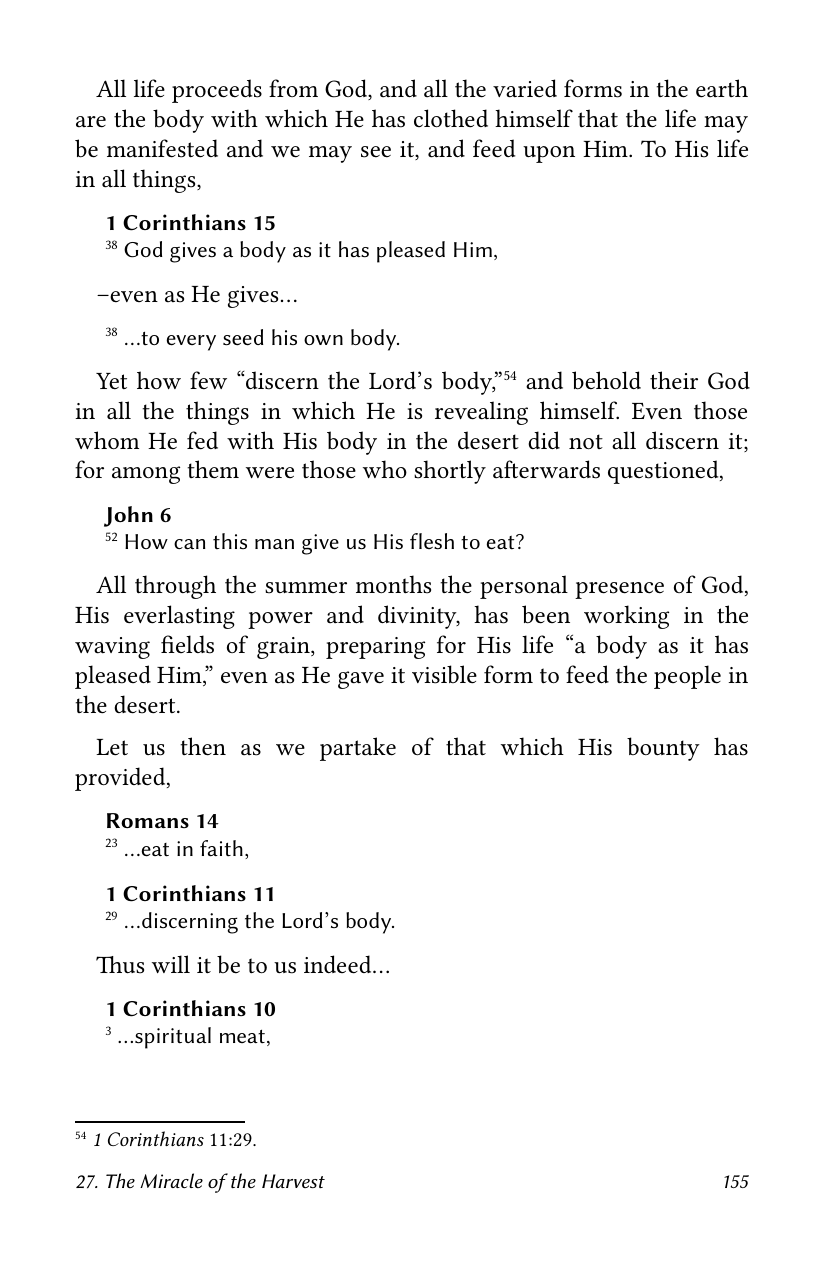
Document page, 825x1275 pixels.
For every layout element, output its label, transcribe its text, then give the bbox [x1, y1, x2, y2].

text Thus will it be to us indeed… [75, 951, 750, 979]
text All through the summer months the personal presence of God, His everlasting power and divinity, has been working in the waving fields of grain, preparing for His life “a body as it has pleased Him,” even as He gave it visible form to feed the people in the desert. [75, 571, 750, 719]
text Let us then as we partake of that which His bounty has provided, [75, 733, 750, 791]
text 52 How can this man give us His flesh to eat? [105, 529, 720, 555]
text 1 Corinthians 11:29. [75, 1128, 750, 1152]
text 23 ...eat in faith, [105, 835, 720, 862]
text 1 Corinthians 10 [105, 996, 750, 1022]
text 38 God gives a body as it has pleased Him, [105, 237, 720, 263]
text All life proceeds from God, and all the varied forms in the earth are the body with which He has clothed himself that the life may be manifested and we may see it, and feed upon Him. To His life in all things, [75, 75, 750, 193]
text 1 Corinthians 11 [105, 881, 750, 907]
text 3 ...spiritual meat, [105, 1023, 720, 1049]
text Yet how few “discern the Lord’s body,” and behold their God in all the things in which He is revealing himself. Even those whom He fed with His body in the desert did not all discern it; for among them were those who shortly afterwards questioned, [75, 367, 750, 485]
text 38 ...to every seed his own body. [105, 324, 720, 351]
text –even as He gives... [75, 279, 750, 308]
text Romans 14 [105, 808, 750, 834]
text John 6 [105, 501, 750, 528]
text 1 Corinthians 15 [105, 209, 750, 236]
text 29 ...discerning the Lord’s body. [105, 908, 720, 934]
